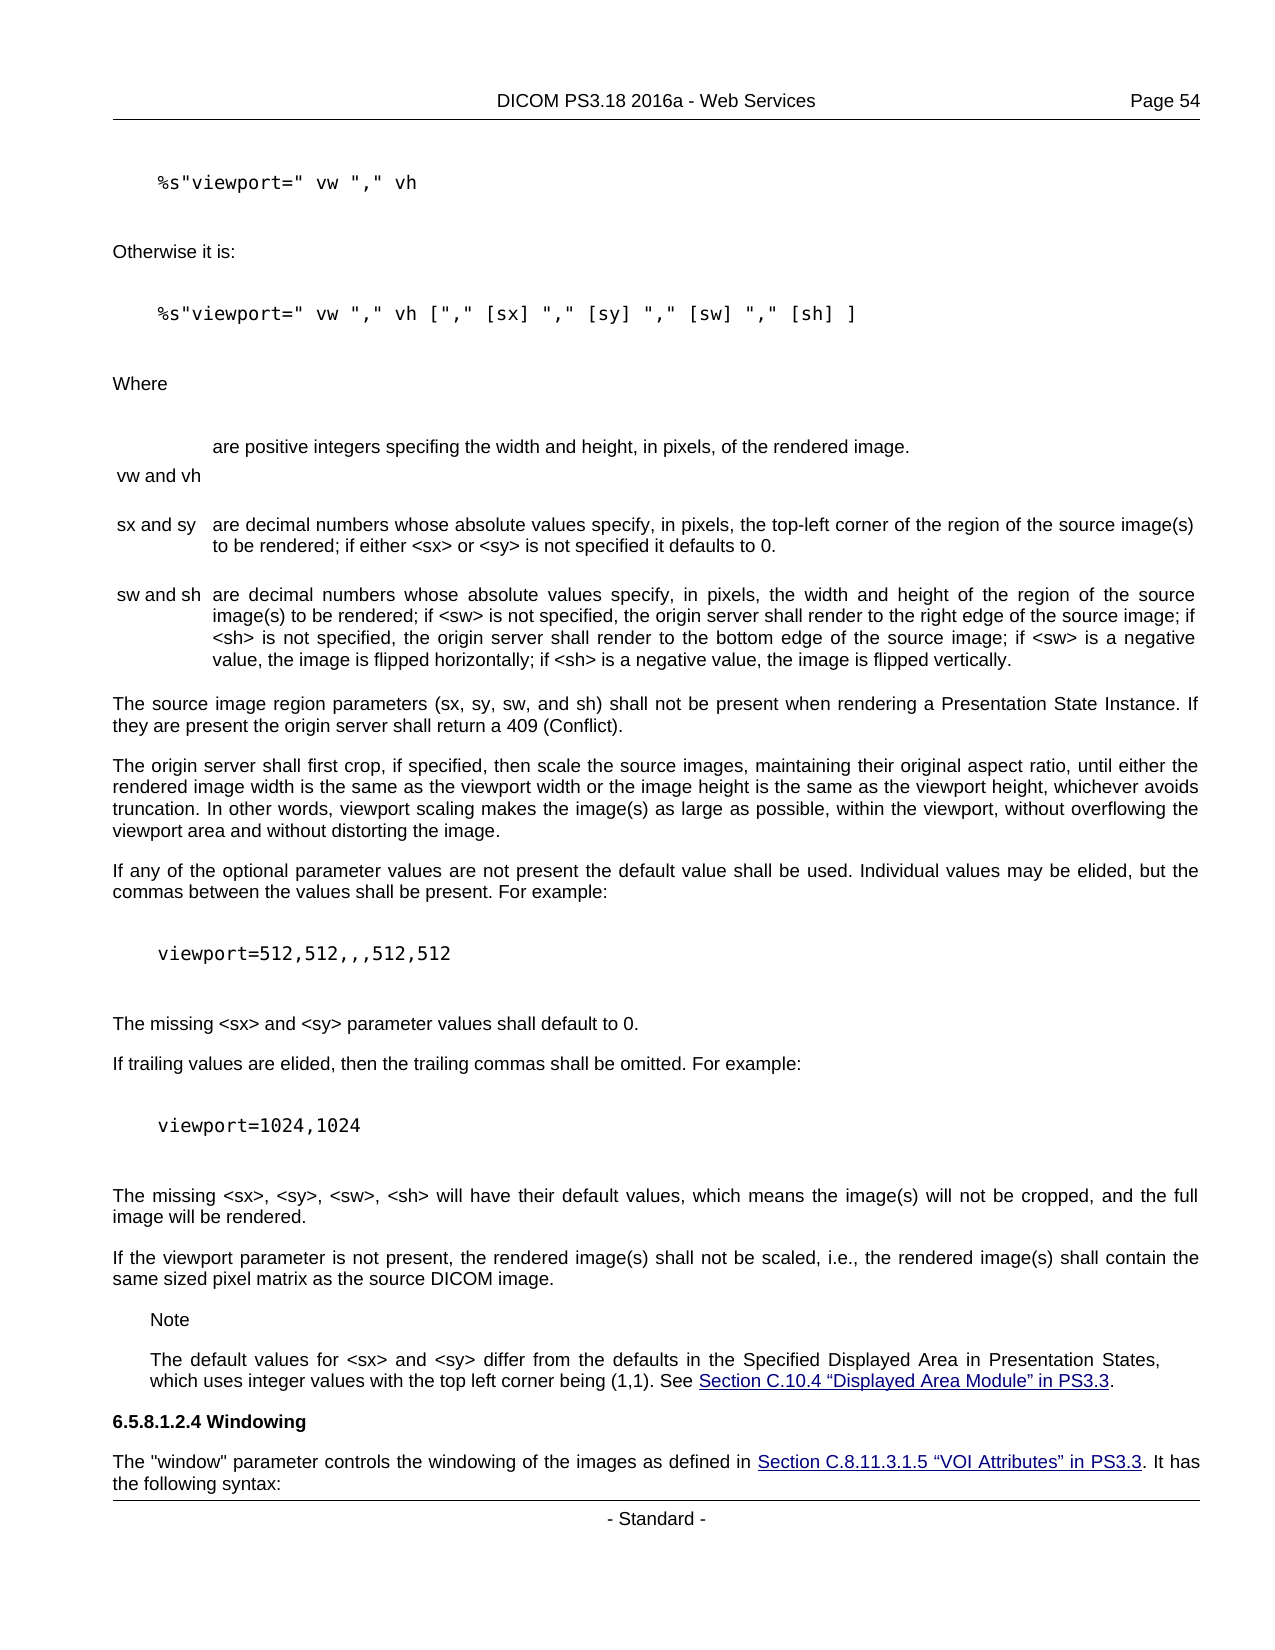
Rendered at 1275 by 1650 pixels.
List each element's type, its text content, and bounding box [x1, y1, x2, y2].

text Where [112, 373, 1200, 394]
text The origin server shall first crop, if specified, then scale the source images, maintaining their original aspect ratio, until either the rendered image width is the same as the viewport width or the image height is the same as the viewport height, whichever avoids truncation. In other words, viewport scaling makes the image(s) as large as possible, within the viewport, without overflowing the viewport area and without distorting the image. [112, 755, 1200, 841]
text The default values for <sx> and <sy> differ from the defaults in the Specified Displayed Area in Presentation States, which uses integer values with the top left corner being (1,1). See Section C.10.4 “Displayed Area Module” in PS3.3. [150, 1349, 1162, 1392]
text viewport=512,512,,,512,512 [112, 922, 1200, 994]
text The source image region parameters (sx, sy, sw, and sh) shall not be present when rendering a Presentation State Instance. If they are present the origin server shall return a 409 (Conflict). [112, 693, 1200, 736]
table_cell sw and sh [113, 561, 208, 674]
table_cell are decimal numbers whose absolute values specify, in pixels, the top-left corner of the region of the source image(s) to be rendered; if either <sx> or <sy> is not specified it defaults to 0. [208, 491, 1200, 561]
text 6.5.8.1.2.4 Windowing [112, 1411, 1200, 1432]
text Note [150, 1308, 1162, 1330]
text If trailing values are elided, then the trailing commas shall be omitted. For example: [112, 1053, 1200, 1075]
table_header are positive integers specifing the width and height, in pixels, of the rendered image. [208, 413, 1200, 491]
table_cell are decimal numbers whose absolute values specify, in pixels, the width and height of the region of the source image(s) to be rendered; if <sw> is not specified, the origin server shall render to the right edge of the source image; if <sh> is not specified, the origin server shall render to the bottom edge of the source image; if <sw> is a negative value, the image is flipped horizontally; if <sh> is a negative value, the image is flipped vertically. [208, 561, 1200, 674]
text The missing <sx> and <sy> parameter values shall default to 0. [112, 1013, 1200, 1034]
text The "window" parameter controls the windowing of the images as defined in Section C.8.11.3.1.5 “VOI Attributes” in PS3.3. It has the following syntax: [112, 1451, 1200, 1494]
table_header vw and vh [113, 413, 208, 491]
text %s"viewport=" vw "," vh ["," [sx] "," [sy] "," [sw] "," [sh] ] [112, 282, 1200, 354]
table_cell sx and sy [113, 491, 208, 561]
text If any of the optional parameter values are not present the default value shall be used. Individual values may be elided, but the commas between the values shall be present. For example: [112, 860, 1200, 903]
text If the viewport parameter is not present, the rendered image(s) shall not be scaled, i.e., the rendered image(s) shall contain the same sized pixel matrix as the source DICOM image. [112, 1247, 1200, 1290]
text %s"viewport=" vw "," vh [112, 150, 1200, 222]
text Otherwise it is: [112, 241, 1200, 263]
text The missing <sx>, <sy>, <sw>, <sh> will have their default values, which means the image(s) will not be cropped, and the full image will be rendered. [112, 1185, 1200, 1228]
text viewport=1024,1024 [112, 1093, 1200, 1166]
